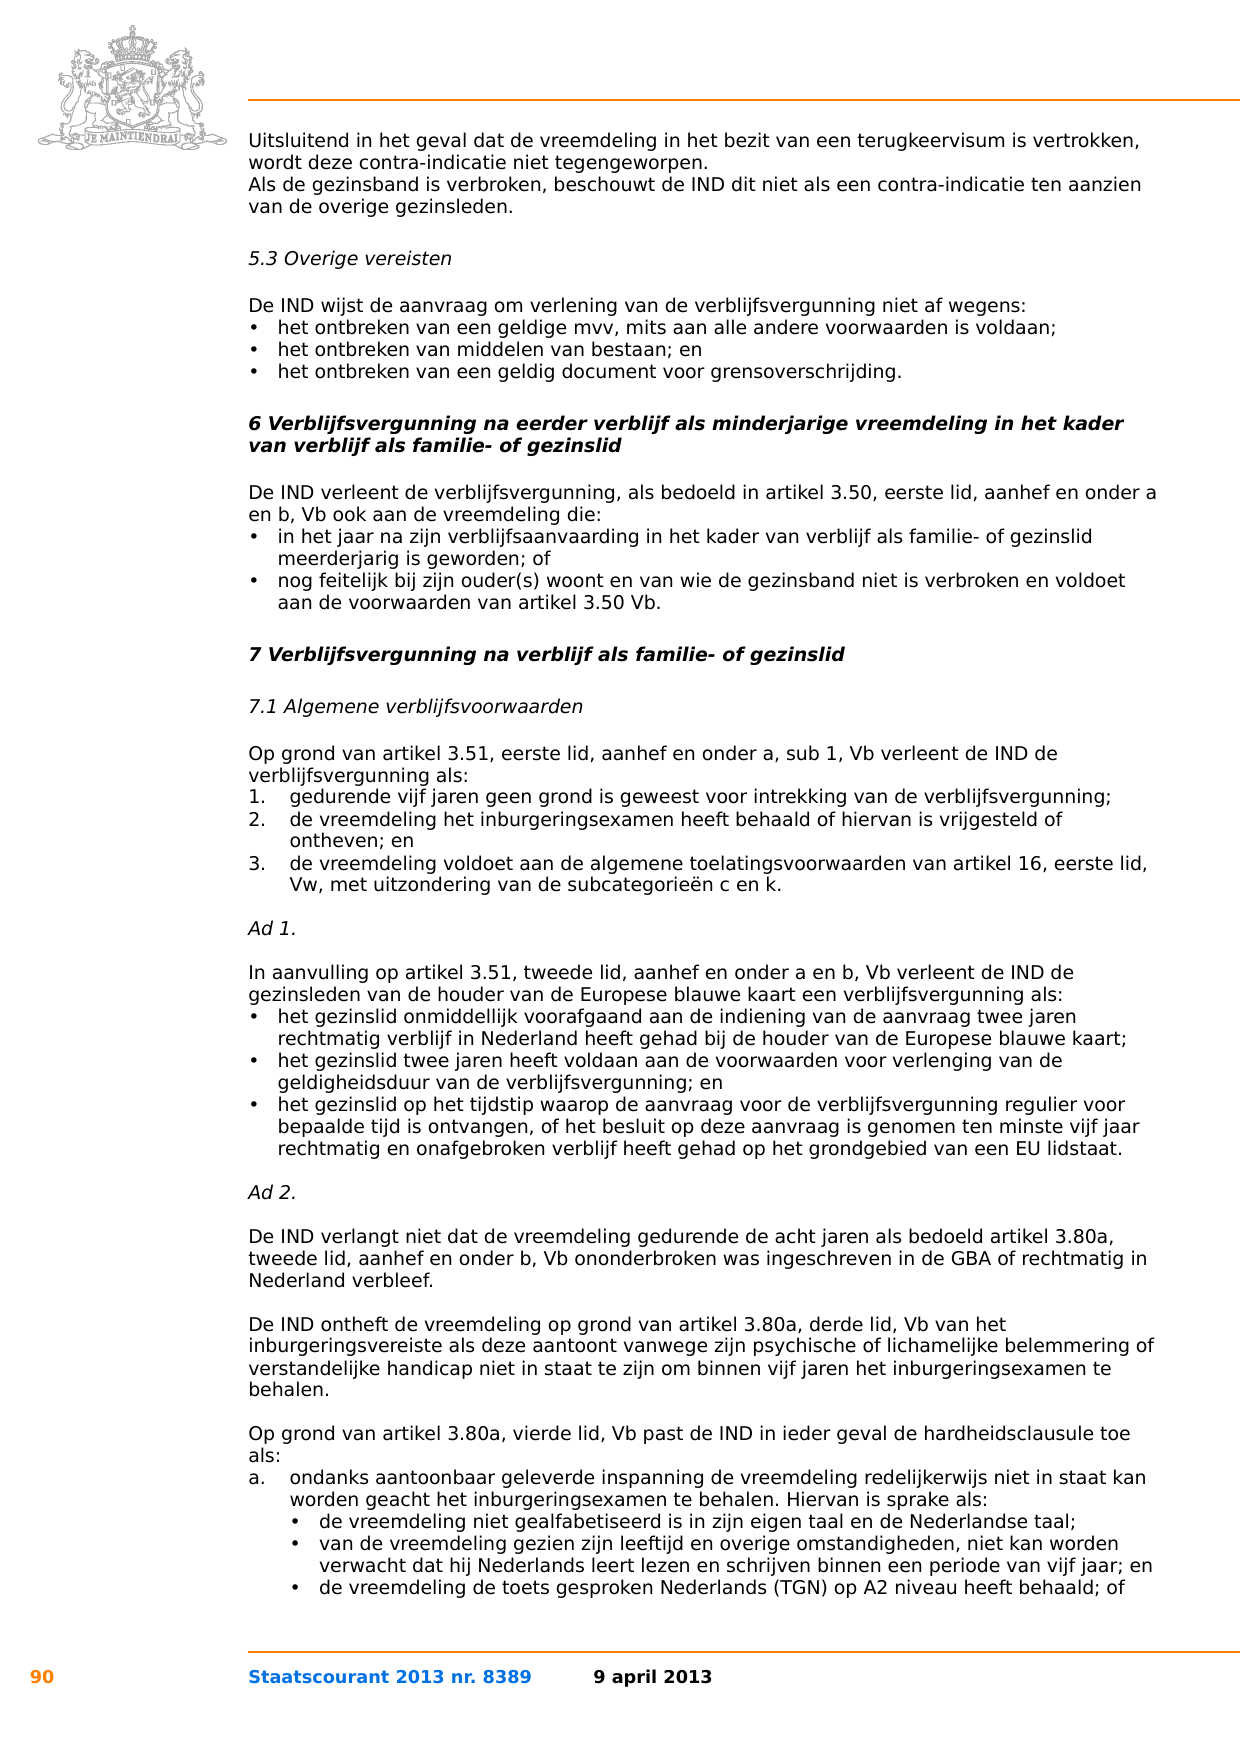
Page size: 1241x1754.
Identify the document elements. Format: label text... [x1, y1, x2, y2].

subtitle Ad 2. [248, 1182, 1163, 1204]
subtitle 7 Verblijfsvergunning na verblijf als familie- of gezinslid [248, 643, 1163, 666]
subtitle 6 Verblijfsvergunning na eerder verblijf als minderjarige vreemdeling in het kader van verblijf als familie- of gezinslid [248, 413, 1163, 457]
subtitle 7.1 Algemene verblijfsvoorwaarden [248, 696, 1163, 717]
text a. ondanks aantoonbaar geleverde inspanning de vreemdeling redelijkerwijs niet in staat kan worden geacht het inburgeringsexamen te behalen. Hiervan is sprake als: [248, 1467, 1163, 1511]
text 2. de vreemdeling het inburgeringsexamen heeft behaald of hiervan is vrijgesteld of ontheven; en [248, 808, 1163, 852]
text • het gezinslid onmiddellijk voorafgaand aan de indiening van de aanvraag twee jaren rechtmatig verblijf in Nederland heeft gehad bij de houder van de Europese blauwe kaart; [248, 1006, 1163, 1050]
text • de vreemdeling de toets gesproken Nederlands (TGN) op A2 niveau heeft behaald; of [289, 1577, 1163, 1599]
text • de vreemdeling niet gealfabetiseerd is in zijn eigen taal en de Nederlandse taal; [289, 1511, 1163, 1533]
text • van de vreemdeling gezien zijn leeftijd en overige omstandigheden, niet kan worden verwacht dat hij Nederlands leert lezen en schrijven binnen een periode van vijf jaar; en [289, 1533, 1163, 1577]
text In aanvulling op artikel 3.51, tweede lid, aanhef en onder a en b, Vb verleent de IND de gezinsleden van de houder van de Europese blauwe kaart een verblijfsvergunning als: [248, 962, 1163, 1006]
subtitle Ad 1. [248, 918, 1163, 940]
picture [38, 25, 227, 150]
text • nog feitelijk bij zijn ouder(s) woont en van wie de gezinsband niet is verbroken en voldoet aan de voorwaarden van artikel 3.50 Vb. [248, 569, 1163, 613]
text Als de gezinsband is verbroken, beschouwt de IND dit niet als een contra-indicatie ten aanzien van de overige gezinsleden. [248, 174, 1163, 218]
text De IND wijst de aanvraag om verlening van de verblijfsvergunning niet af wegens: [248, 295, 1163, 317]
text Op grond van artikel 3.51, eerste lid, aanhef en onder a, sub 1, Vb verleent de IND de verblijfsvergunning als: [248, 742, 1163, 786]
text De IND verlangt niet dat de vreemdeling gedurende de acht jaren als bedoeld artikel 3.80a, tweede lid, aanhef en onder b, Vb ononderbroken was ingeschreven in de GBA of rechtmatig in Nederland verbleef. [248, 1226, 1163, 1292]
text • in het jaar na zijn verblijfsaanvaarding in het kader van verblijf als familie- of gezinslid meerderjarig is geworden; of [248, 526, 1163, 569]
text De IND verleent de verblijfsvergunning, als bedoeld in artikel 3.50, eerste lid, aanhef en onder a en b, Vb ook aan de vreemdeling die: [248, 482, 1163, 526]
text • het gezinslid op het tijdstip waarop de aanvraag voor de verblijfsvergunning regulier voor bepaalde tijd is ontvangen, of het besluit op deze aanvraag is genomen ten minste vijf jaar rechtmatig en onafgebroken verblijf heeft gehad op het grondgebied van een EU lidstaat. [248, 1094, 1163, 1160]
text • het ontbreken van een geldig document voor grensoverschrijding. [248, 361, 1163, 383]
text De IND ontheft de vreemdeling op grond van artikel 3.80a, derde lid, Vb van het inburgeringsvereiste als deze aantoont vanwege zijn psychische of lichamelijke belemmering of verstandelijke handicap niet in staat te zijn om binnen vijf jaren het inburgeringsexamen te behalen. [248, 1313, 1163, 1401]
text 1. gedurende vijf jaren geen grond is geweest voor intrekking van de verblijfsvergunning; [248, 786, 1163, 808]
subtitle 5.3 Overige vereisten [248, 248, 1163, 270]
text • het gezinslid twee jaren heeft voldaan aan de voorwaarden voor verlenging van de geldigheidsduur van de verblijfsvergunning; en [248, 1050, 1163, 1094]
text Uitsluitend in het geval dat de vreemdeling in het bezit van een terugkeervisum is vertrokken, wordt deze contra-indicatie niet tegengeworpen. [248, 130, 1163, 174]
text • het ontbreken van middelen van bestaan; en [248, 339, 1163, 361]
text 3. de vreemdeling voldoet aan de algemene toelatingsvoorwaarden van artikel 16, eerste lid, Vw, met uitzondering van de subcategorieën c en k. [248, 852, 1163, 896]
text • het ontbreken van een geldige mvv, mits aan alle andere voorwaarden is voldaan; [248, 317, 1163, 339]
text Op grond van artikel 3.80a, vierde lid, Vb past de IND in ieder geval de hardheidsclausule toe als: [248, 1423, 1163, 1467]
